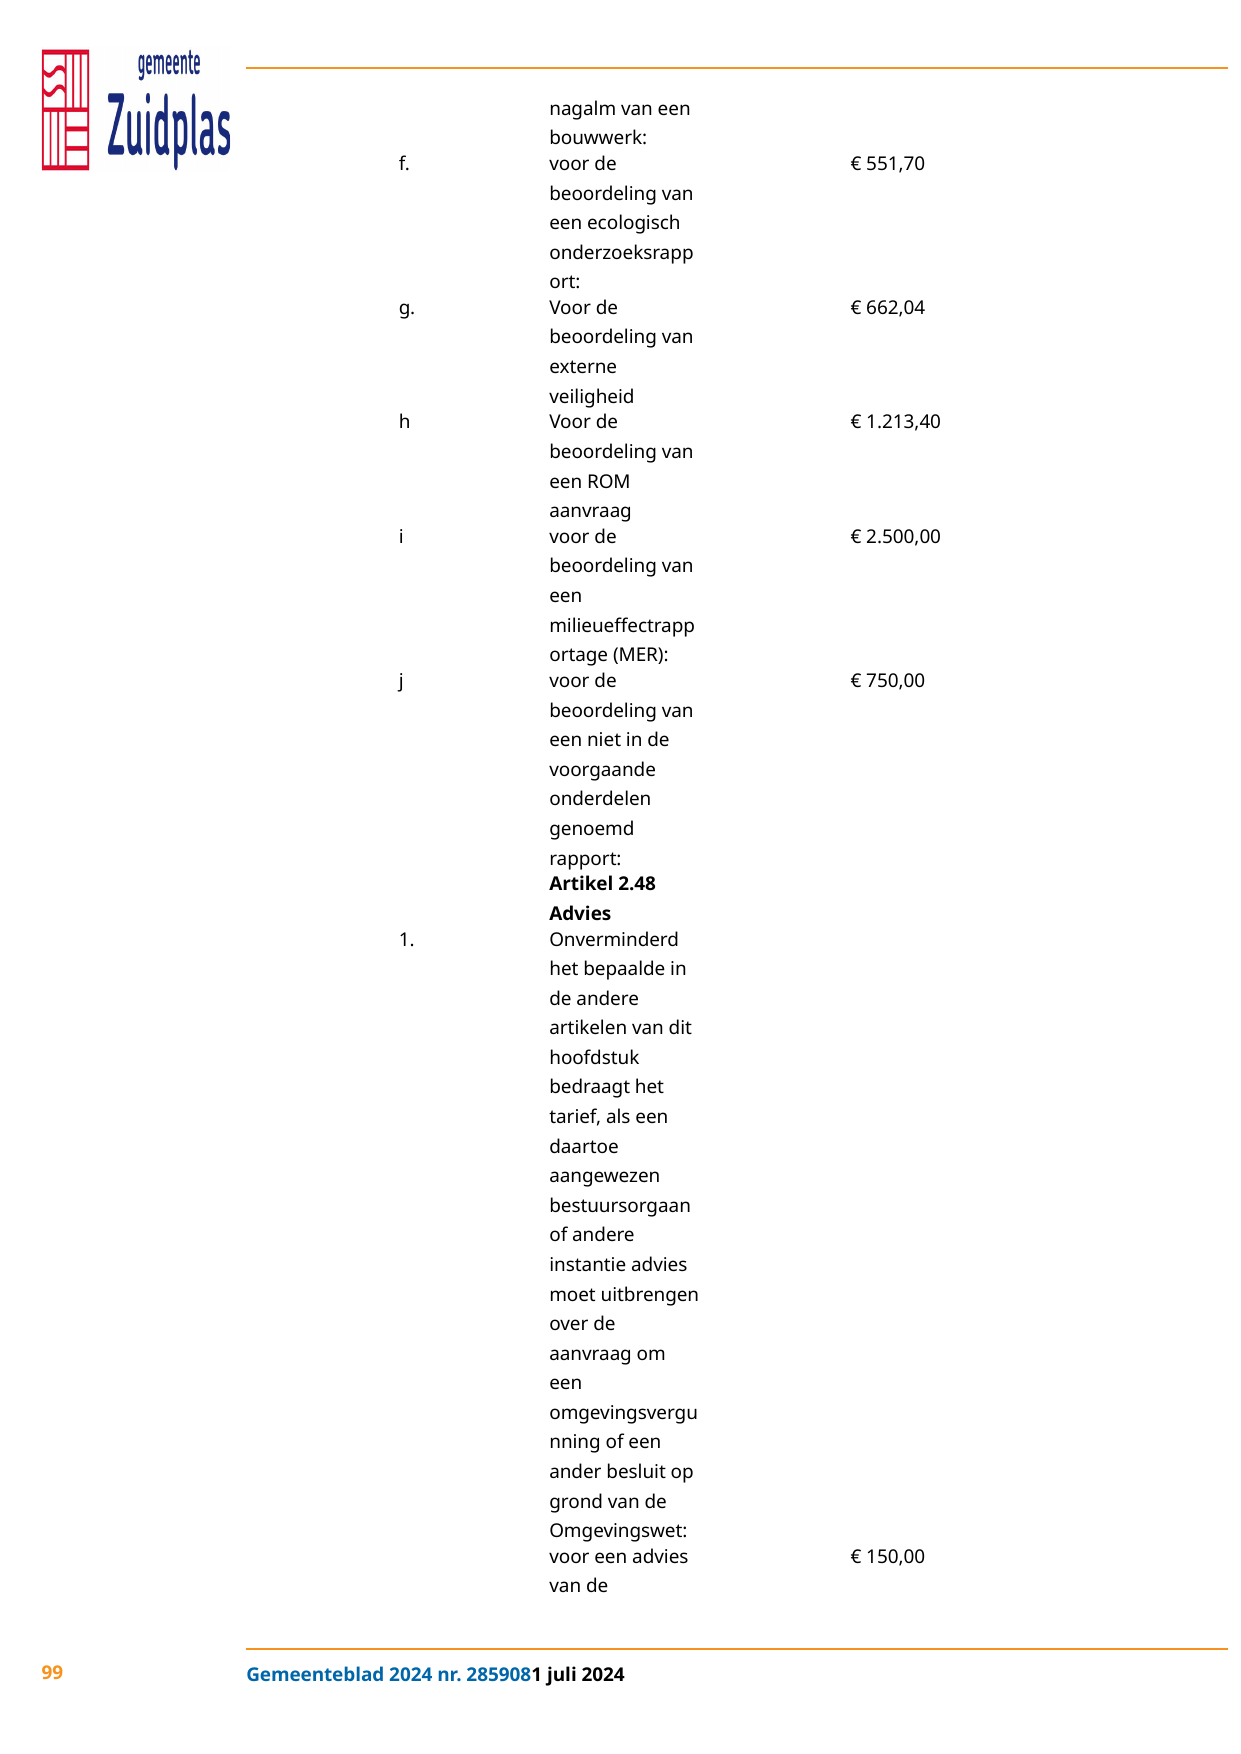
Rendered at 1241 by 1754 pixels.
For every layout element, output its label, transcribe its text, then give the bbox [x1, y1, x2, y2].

table_cell [248, 150, 398, 294]
table_cell Onverminderd het bepaalde in de andere artikelen van dit hoofdstuk bedraagt het tarief, als een daartoe aangewezen bestuursorgaan of andere instantie advies moet uitbrengen over de aanvraag om een omgevingsvergunning of een ander besluit op grond van de Omgevingswet: [549, 926, 700, 1543]
table_cell [700, 926, 850, 1543]
table_cell [399, 95, 549, 150]
table_cell [248, 1543, 398, 1598]
table_cell [248, 95, 398, 150]
table_cell € 750,00 [850, 667, 1001, 870]
table_cell [248, 667, 398, 870]
table_cell [700, 95, 850, 150]
table_cell f. [399, 150, 549, 294]
table_cell [248, 523, 398, 667]
table_cell [1001, 870, 1152, 926]
table_cell 1. [399, 926, 549, 1543]
table_cell € 1.213,40 [850, 409, 1001, 523]
table_cell [700, 409, 850, 523]
table_cell [700, 294, 850, 409]
table_cell [1001, 150, 1152, 294]
table_cell [700, 667, 850, 870]
table_cell [1001, 294, 1152, 409]
table_cell € 150,00 [850, 1543, 1001, 1598]
table_cell € 551,70 [850, 150, 1001, 294]
table_cell Artikel 2.48 Advies [549, 870, 700, 926]
table_cell [399, 870, 549, 926]
table_cell [1001, 926, 1152, 1543]
table_cell [1001, 409, 1152, 523]
table_cell [248, 926, 398, 1543]
picture [41, 47, 231, 172]
table_cell [850, 926, 1001, 1543]
table_cell Voor de beoordeling van een ROM aanvraag [549, 409, 700, 523]
table_cell [248, 294, 398, 409]
table_cell h [399, 409, 549, 523]
table_cell [850, 95, 1001, 150]
table_cell € 662,04 [850, 294, 1001, 409]
table_cell [1001, 523, 1152, 667]
table_cell [700, 1543, 850, 1598]
table_cell voor de beoordeling van een ecologisch onderzoeksrapport: [549, 150, 700, 294]
table_cell [850, 870, 1001, 926]
table_cell voor een advies van de [549, 1543, 700, 1598]
table_cell [248, 409, 398, 523]
table_cell g. [399, 294, 549, 409]
table_cell [1001, 95, 1152, 150]
table_cell voor de beoordeling van een milieueffectrapportage (MER): [549, 523, 700, 667]
table_cell [700, 870, 850, 926]
table_cell i [399, 523, 549, 667]
table_cell [399, 1543, 549, 1598]
table_cell nagalm van een bouwwerk: [549, 95, 700, 150]
table_cell voor de beoordeling van een niet in de voorgaande onderdelen genoemd rapport: [549, 667, 700, 870]
table_cell j [399, 667, 549, 870]
table_cell [1001, 1543, 1152, 1598]
table_cell [700, 150, 850, 294]
table_cell [248, 870, 398, 926]
table_cell [1001, 667, 1152, 870]
table_cell € 2.500,00 [850, 523, 1001, 667]
table_cell [700, 523, 850, 667]
table_cell Voor de beoordeling van externe veiligheid [549, 294, 700, 409]
